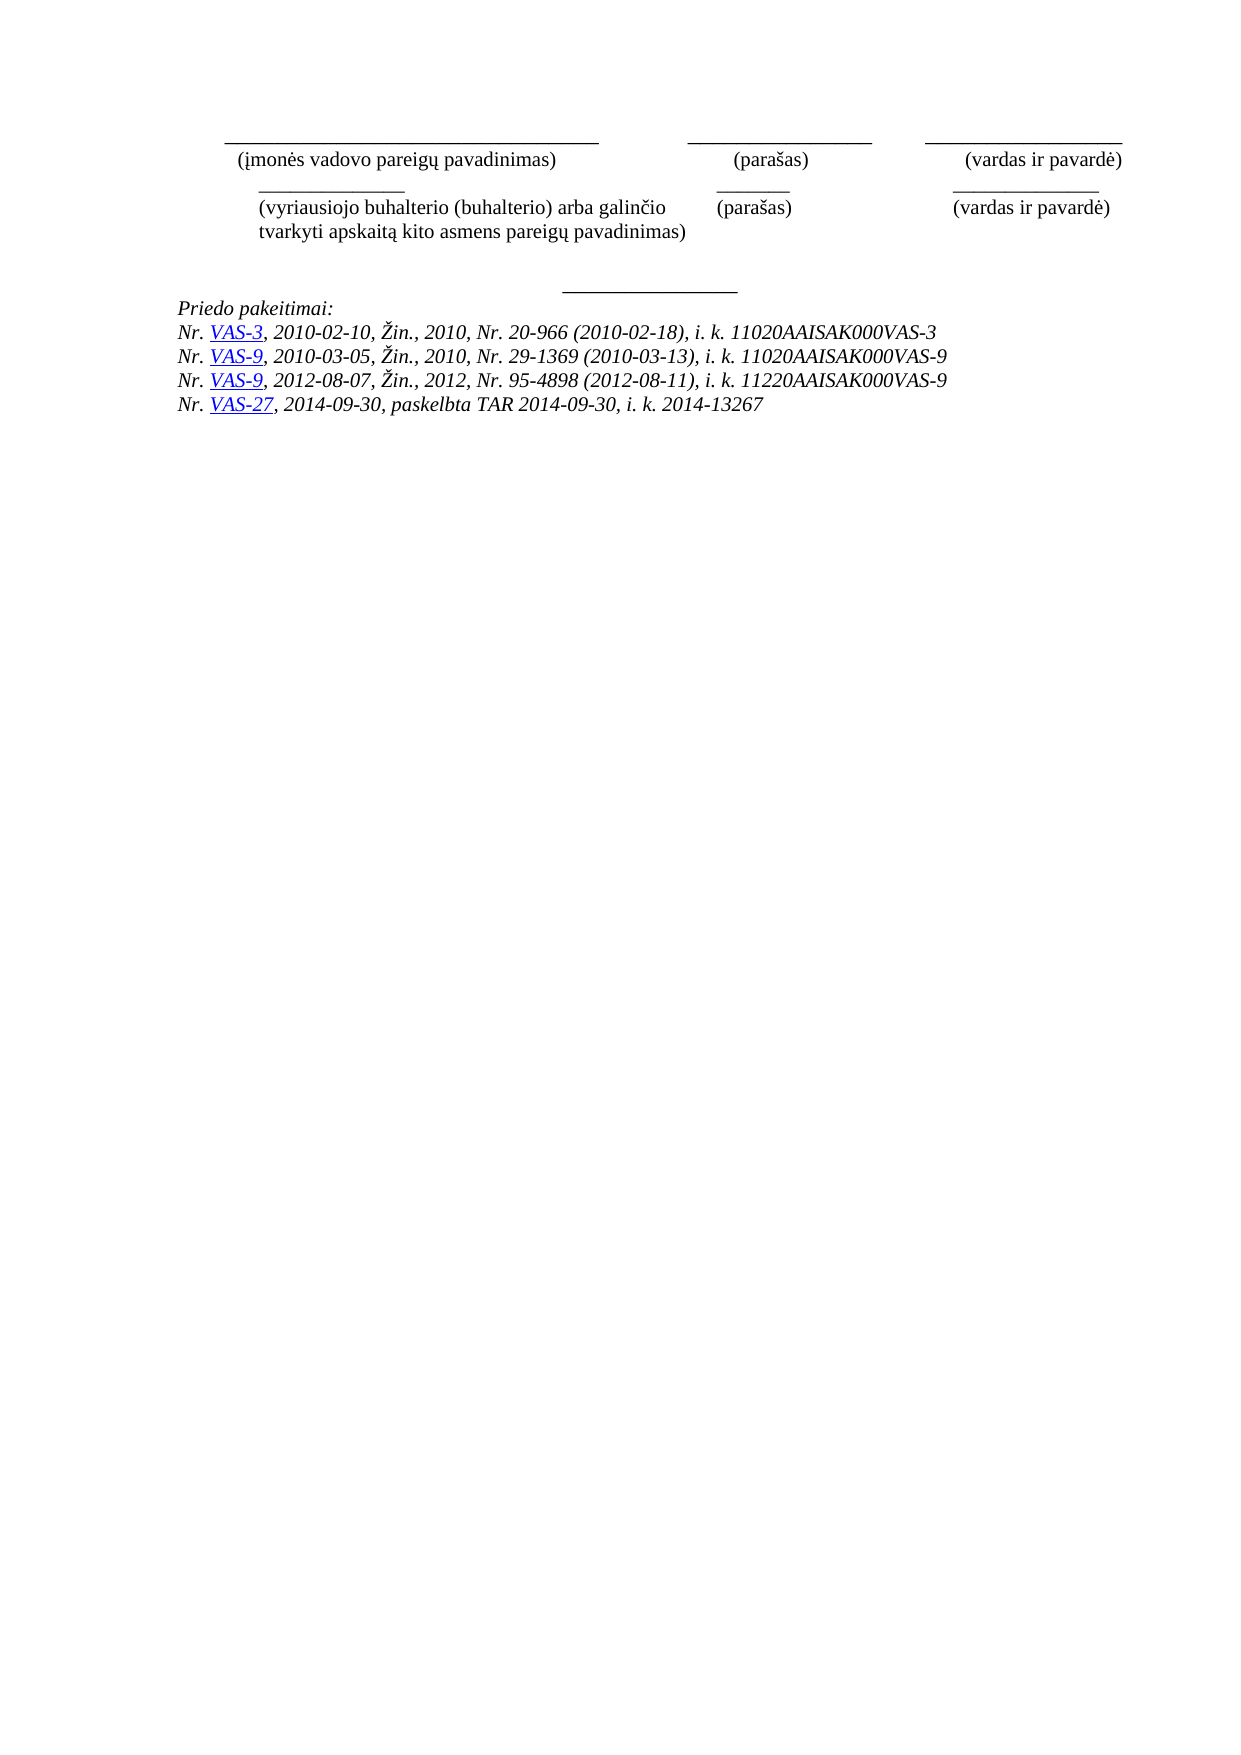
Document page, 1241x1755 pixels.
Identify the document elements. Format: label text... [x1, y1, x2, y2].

text Nr. VAS-27, 2014-09-30, paskelbta TAR 2014-09-30, i. k. 2014-13267 [177, 392, 1122, 416]
table_header ______________ (vyriausiojo buhalterio (buhalterio) arba galinčio tvarkyti apskaitą kito asmens pareigų pavadinimas) [248, 171, 705, 243]
text (įmonės vadovo pareigų pavadinimas) (parašas) (vardas ir pavardė) [177, 147, 1122, 171]
text Nr. VAS-9, 2012-08-07, Žin., 2012, Nr. 95-4898 (2012-08-11), i. k. 11220AAISAK000VAS-9 [177, 368, 1122, 392]
table_header ______________ (vardas ir pavardė) [942, 171, 1240, 243]
table_header _______ (parašas) [705, 171, 942, 243]
text Nr. VAS-3, 2010-02-10, Žin., 2010, Nr. 20-966 (2010-02-18), i. k. 11020AAISAK000VAS-3 [177, 320, 1122, 344]
text Priedo pakeitimai: [177, 296, 1122, 320]
text Nr. VAS-9, 2010-03-05, Žin., 2010, Nr. 29-1369 (2010-03-13), i. k. 11020AAISAK000VAS-9 [177, 344, 1122, 368]
text ______________ [177, 267, 1122, 296]
